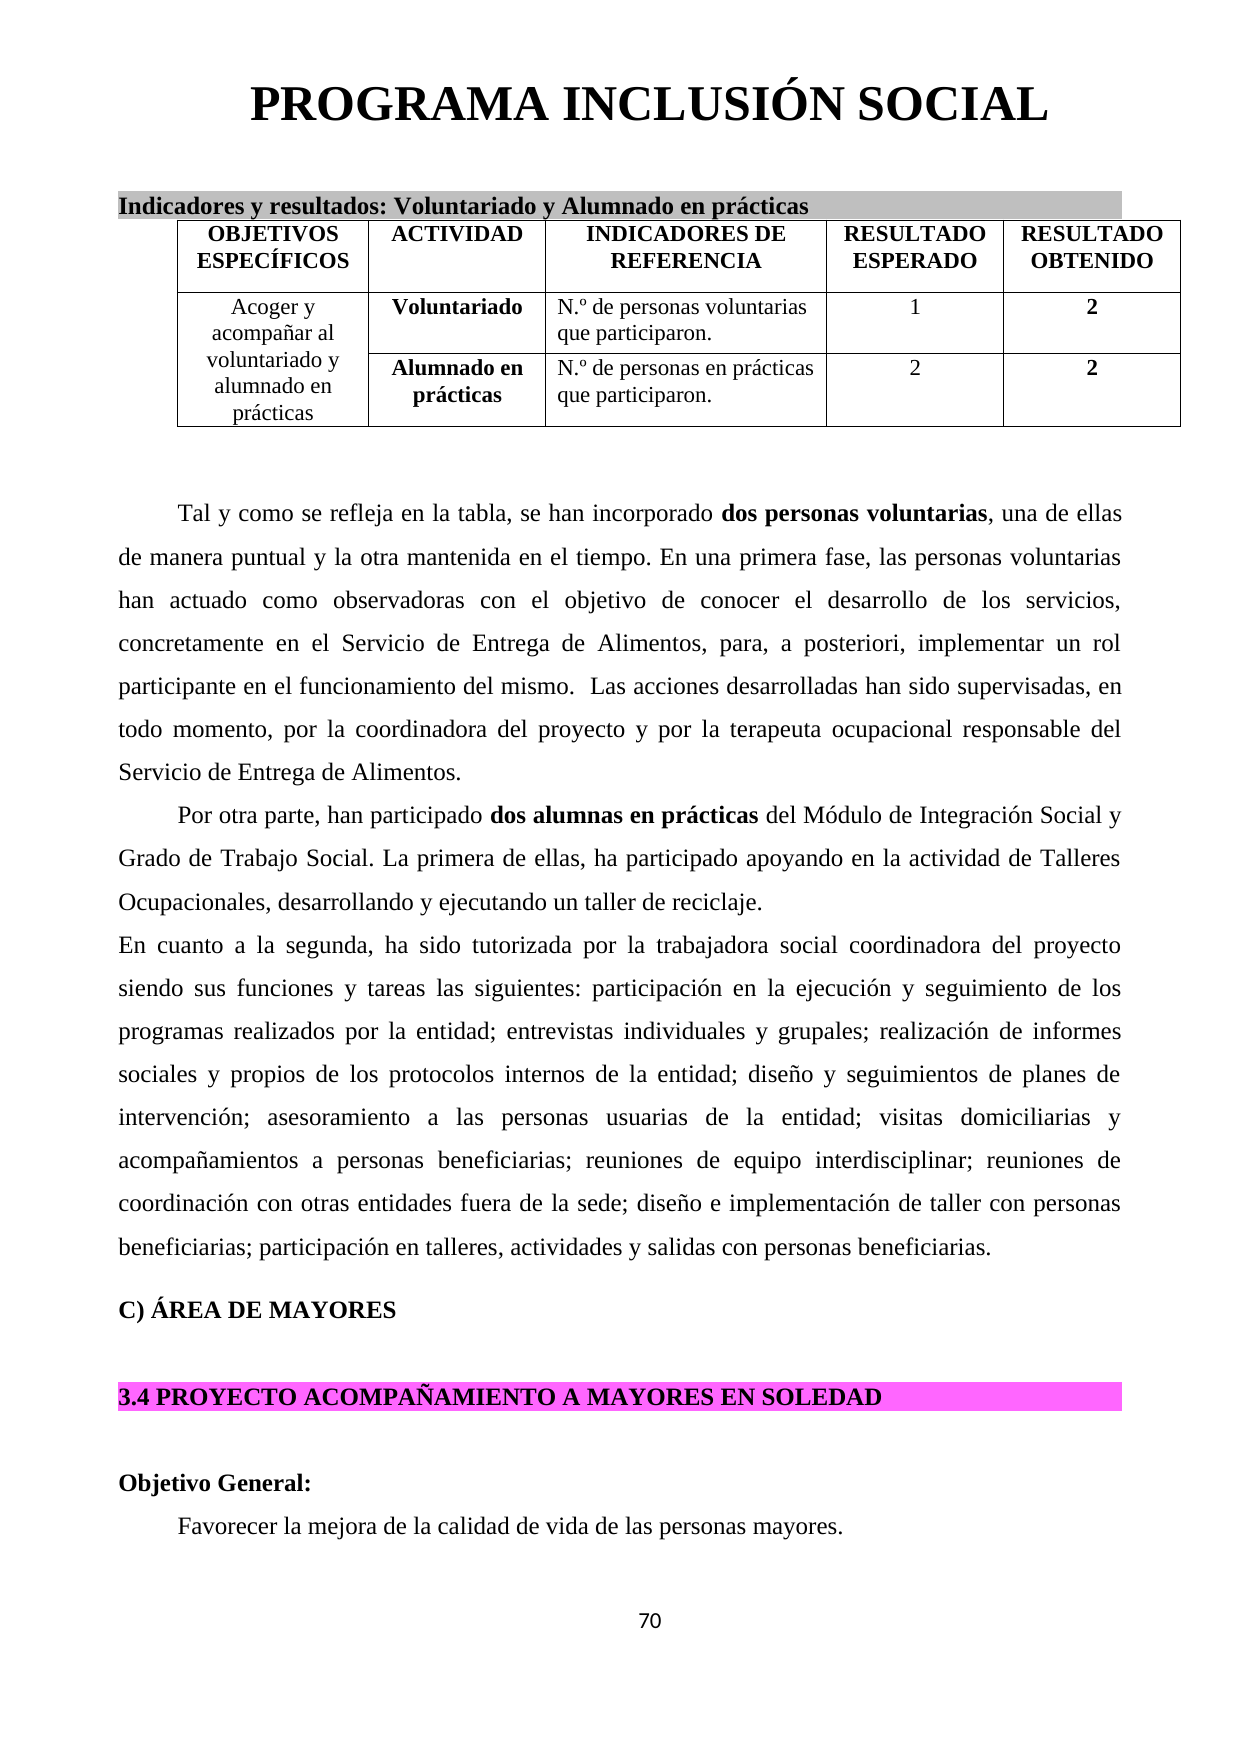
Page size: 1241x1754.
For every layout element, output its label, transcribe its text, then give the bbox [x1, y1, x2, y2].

table_cell 2 [1004, 293, 1180, 353]
table_cell Acoger y acompañar al voluntariado y alumnado en prácticas [178, 293, 368, 426]
text Favorecer la mejora de la calidad de vida de las personas mayores. [118, 1511, 1122, 1540]
table_cell 1 [827, 293, 1003, 353]
table_cell 2 [1004, 354, 1180, 426]
table_header ACTIVIDAD [369, 221, 545, 292]
table_cell N.º de personas voluntarias que participaron. [546, 293, 826, 353]
text Objetivo General: [118, 1468, 1122, 1497]
table_cell Alumnado en prácticas [369, 354, 545, 426]
table_cell 2 [827, 354, 1003, 426]
table_header OBJETIVOS ESPECÍFICOS [178, 221, 368, 292]
text En cuanto a la segunda, ha sido tutorizada por la trabajadora social coordinadora del proyecto siendo sus funciones y tareas las siguientes: participación en la ejecución y seguimiento de los programas realizados por la entidad; entrevistas individuales y grupales; realización de informes sociales y propios de los protocolos internos de la entidad; diseño y seguimientos de planes de intervención; asesoramiento a las personas usuarias de la entidad; visitas domiciliarias y acompañamientos a personas beneficiarias; reuniones de equipo interdisciplinar; reuniones de coordinación con otras entidades fuera de la sede; diseño e implementación de taller con personas beneficiarias; participación en talleres, actividades y salidas con personas beneficiarias. [118, 930, 1122, 1260]
text C) ÁREA DE MAYORES [118, 1296, 1122, 1324]
table_header INDICADORES DE REFERENCIA [546, 221, 826, 292]
text 3.4 PROYECTO ACOMPAÑAMIENTO A MAYORES EN SOLEDAD [118, 1382, 1122, 1411]
text Tal y como se refleja en la tabla, se han incorporado dos personas voluntarias, una de ellas de manera puntual y la otra mantenida en el tiempo. En una primera fase, las personas voluntarias han actuado como observadoras con el objetivo de conocer el desarrollo de los servicios, concretamente en el Servicio de Entrega de Alimentos, para, a posteriori, implementar un rol participante en el funcionamiento del mismo. Las acciones desarrolladas han sido supervisadas, en todo momento, por la coordinadora del proyecto y por la terapeuta ocupacional responsable del Servicio de Entrega de Alimentos. [118, 498, 1122, 786]
table_cell Voluntariado [369, 293, 545, 353]
table_header RESULTADO ESPERADO [827, 221, 1003, 292]
table_cell N.º de personas en prácticas que participaron. [546, 354, 826, 426]
text Por otra parte, han participado dos alumnas en prácticas del Módulo de Integración Social y Grado de Trabajo Social. La primera de ellas, ha participado apoyando en la actividad de Talleres Ocupacionales, desarrollando y ejecutando un taller de reciclaje. [118, 800, 1122, 915]
table_header RESULTADO OBTENIDO [1004, 221, 1180, 292]
text Indicadores y resultados: Voluntariado y Alumnado en prácticas [118, 191, 1122, 219]
